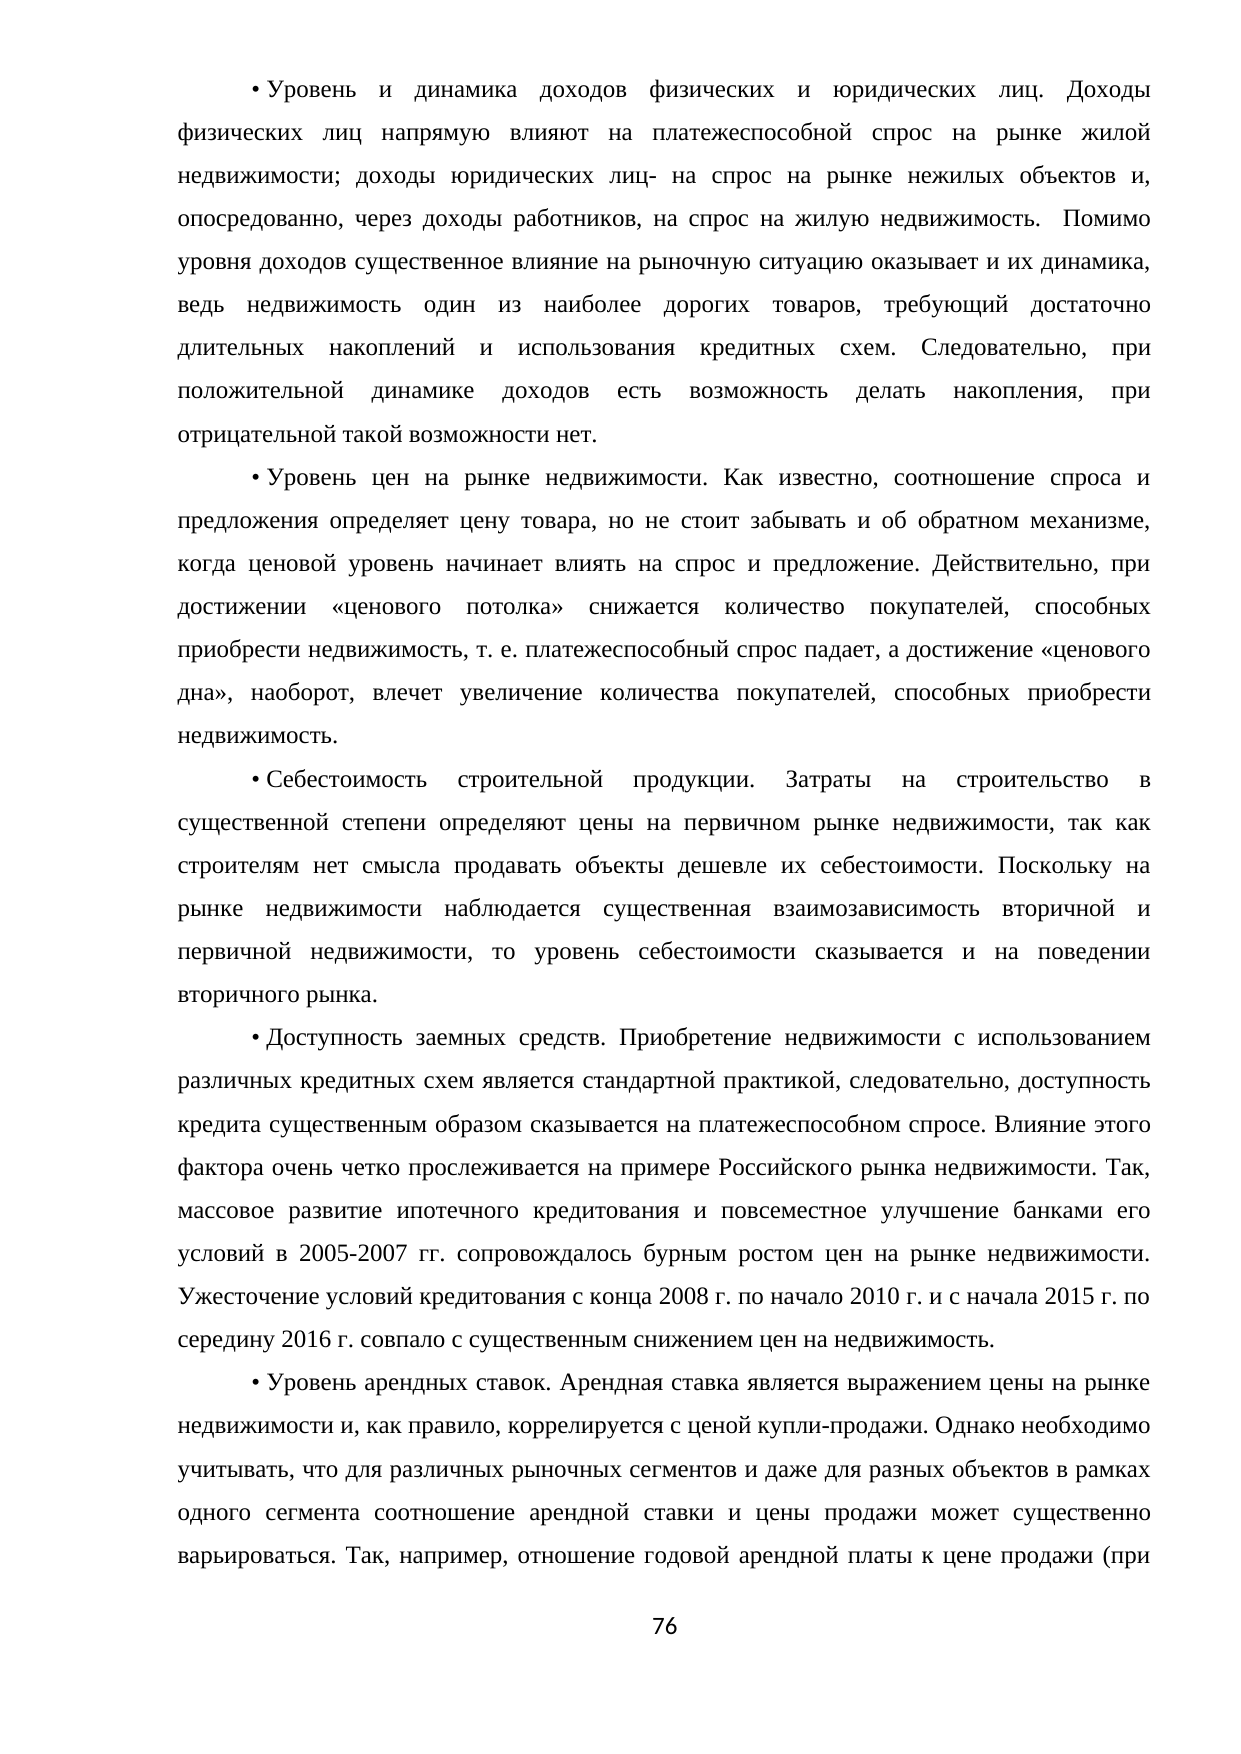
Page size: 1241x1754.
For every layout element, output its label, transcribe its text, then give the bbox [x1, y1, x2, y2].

text • Доступность заемных средств. Приобретение недвижимости с использованием различных кредитных схем является стандартной практикой, следовательно, доступность кредита существенным образом сказывается на платежеспособном спросе. Влияние этого фактора очень четко прослеживается на примере Российского рынка недвижимости. Так, массовое развитие ипотечного кредитования и повсеместное улучшение банками его условий в 2005-2007 гг. сопровождалось бурным ростом цен на рынке недвижимости. Ужесточение условий кредитования с конца 2008 г. по начало 2010 г. и с начала 2015 г. по середину 2016 г. совпало с существенным снижением цен на недвижимость. [177, 1022, 1152, 1353]
text • Уровень цен на рынке недвижимости. Как известно, соотношение спроса и предложения определяет цену товара, но не стоит забывать и об обратном механизме, когда ценовой уровень начинает влиять на спрос и предложение. Действительно, при достижении «ценового потолка» снижается количество покупателей, способных приобрести недвижимость, т. е. платежеспособный спрос падает, а достижение «ценового дна», наоборот, влечет увеличение количества покупателей, способных приобрести недвижимость. [177, 462, 1152, 749]
text • Себестоимость строительной продукции. Затраты на строительство в существенной степени определяют цены на первичном рынке недвижимости, так как строителям нет смысла продавать объекты дешевле их себестоимости. Поскольку на рынке недвижимости наблюдается существенная взаимозависимость вторичной и первичной недвижимости, то уровень себестоимости сказывается и на поведении вторичного рынка. [177, 764, 1152, 1008]
text • Уровень и динамика доходов физических и юридических лиц. Доходы физических лиц напрямую влияют на платежеспособной спрос на рынке жилой недвижимости; доходы юридических лиц- на спрос на рынке нежилых объектов и, опосредованно, через доходы работников, на спрос на жилую недвижимость. Помимо уровня доходов существенное влияние на рыночную ситуацию оказывает и их динамика, ведь недвижимость один из наиболее дорогих товаров, требующий достаточно длительных накоплений и использования кредитных схем. Следовательно, при положительной динамике доходов есть возможность делать накопления, при отрицательной такой возможности нет. [177, 74, 1152, 447]
text • Уровень арендных ставок. Арендная ставка является выражением цены на рынке недвижимости и, как правило, коррелируется с ценой купли-продажи. Однако необходимо учитывать, что для различных рыночных сегментов и даже для разных объектов в рамках одного сегмента соотношение арендной ставки и цены продажи может существенно варьироваться. Так, например, отношение годовой арендной платы к цене продажи (при [177, 1367, 1152, 1569]
